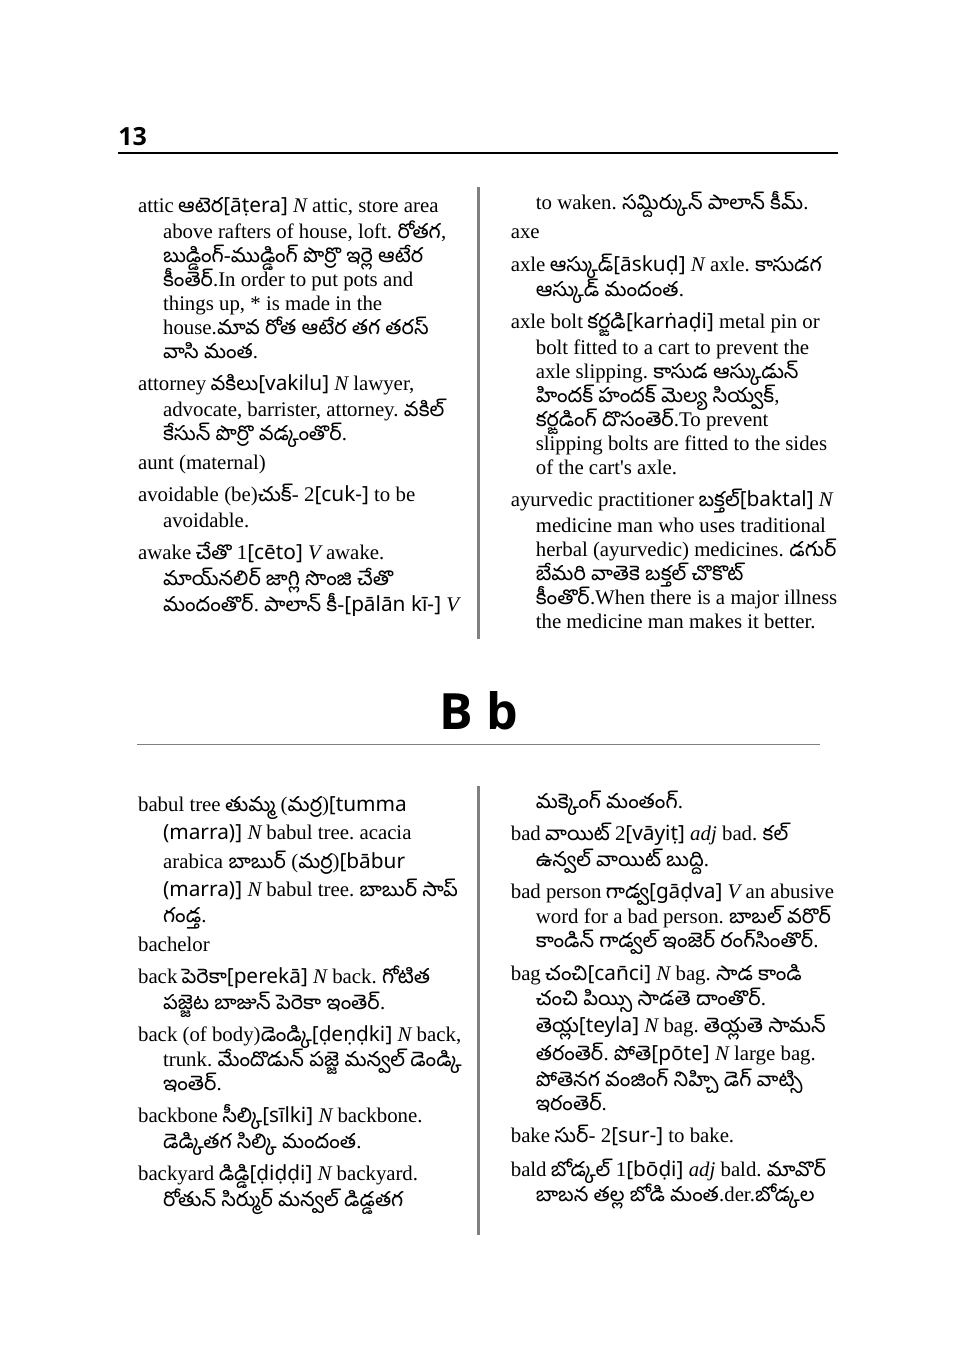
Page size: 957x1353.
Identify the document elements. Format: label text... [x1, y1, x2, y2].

text axleఆస్కుడ్[āskuḍ] N axle. కాసుడగ ఆస్కుడ్ మందంత. [492, 246, 837, 303]
text awakeచేతొ 1[cēto] V awake. మాయ్‌నలిర్ జాగ్లి సొంజి చేతొ మందంతొర్. పాలాన్ కీ-[pālān kī-] V [119, 534, 465, 622]
text backyardడిడ్డి[ḍiḍḍi] N backyard. రోతున్ సిర్ముర్ మన్వల్ డిడ్డతగ [119, 1155, 465, 1215]
text backపెరెకా[perekā] N back. గోటిత పజ్జెట బాజున్ పెరెకా ఇంతెర్. [119, 958, 465, 1016]
text axe [492, 216, 837, 246]
text bad personగాడ్వ[gāḍva] V an abusive word for a bad person. బాబల్ వరొర్ కాండిన్ గాడ్వల్ ఇంజెర్ రంగ్‌సింతొర్. [492, 873, 837, 954]
text avoidable (be)చుక్- 2[cuk-] to be avoidable. [119, 476, 465, 534]
text aunt (maternal) [119, 447, 465, 476]
text axle boltకర్ఙడి[karṅaḍi] metal pin or bolt fitted to a cart to prevent the axle slipping. కాసుడ ఆస్కుడున్ హిందక్ హందక్ మెల్య సియ్వక్, కర్ఙడింగ్ దొసంతెర్.To prevent slipping bolts are fitted to the sides of the cart's axle. [492, 303, 837, 481]
text backboneసీల్కి[sīlki] N backbone. డెడ్కితగ సిల్కి మందంత. [119, 1097, 465, 1155]
text babul treeతుమ్మ (మర్ర)[tumma (marra)] N babul tree. acacia arabica బాబుర్ (మర్ర)[bābur (marra)] N babul tree. బాబుర్ సాప్ గండ్త. [119, 787, 465, 929]
text atticఆటెర[āṭera] N attic, store area above rafters of house, loft. రోతగ, బుడ్డింగ్-ముడ్డింగ్ పొర్రొ ఇర్లె ఆటేర కీంతెర్.In order to put pots and things up, * is made in the house.మావ రోత ఆటేర తగ తరస్ వాసి మంత. [119, 188, 465, 365]
text baldబోడ్కల్ 1[bōḍi] adj bald. మావొర్ బాబన తల్ల బోడి మంత.der.బోడ్కల [492, 1151, 837, 1211]
text మక్కెంగ్ మంతంగ్. [492, 787, 837, 815]
text attorneyవకిలు[vakilu] N lawyer, advocate, barrister, attorney. వకిల్ కేసున్ పొర్రొ వడ్కంతొర్. [119, 365, 465, 447]
text ayurvedic practitionerబక్తల్[baktal] N medicine man who uses traditional herbal (ayurvedic) medicines. డగుర్ బేమరి వాతెకె బక్తల్ చొకొట్ కీంతొర్.When there is a major illness the medicine man makes it better. [492, 481, 837, 637]
text badవాయిట్ 2[vāyiṭ] adj bad. కల్ ఉన్వల్ వాయిట్ బుద్ది. [492, 815, 837, 873]
text to waken. సమ్దిర్కున్ పాలాన్ కీమ్. [492, 188, 837, 216]
text bagచంచి[can̄ci] N bag. సాడ కాండి చంచి పియ్సి సాడతె దాంతొర్. తెయ్ల[teyla] N bag. తెయ్లతె సామన్ తరంతెర్. పోతె[pōte] N large bag. పోతెనగ వంజింగ్ నిహ్చి డెగ్ వాట్సి ఇరంతెర్. [492, 954, 837, 1117]
text back (of body)డెండ్కి[ḍeṇḍki] N back, trunk. మేందొడున్ పజ్జె మన్వల్ డెండ్కి ఇంతెర్. [119, 1016, 465, 1097]
text bachelor [119, 929, 465, 958]
text B b [137, 676, 820, 744]
text bakeసుర్- 2[sur-] to bake. [492, 1117, 837, 1151]
